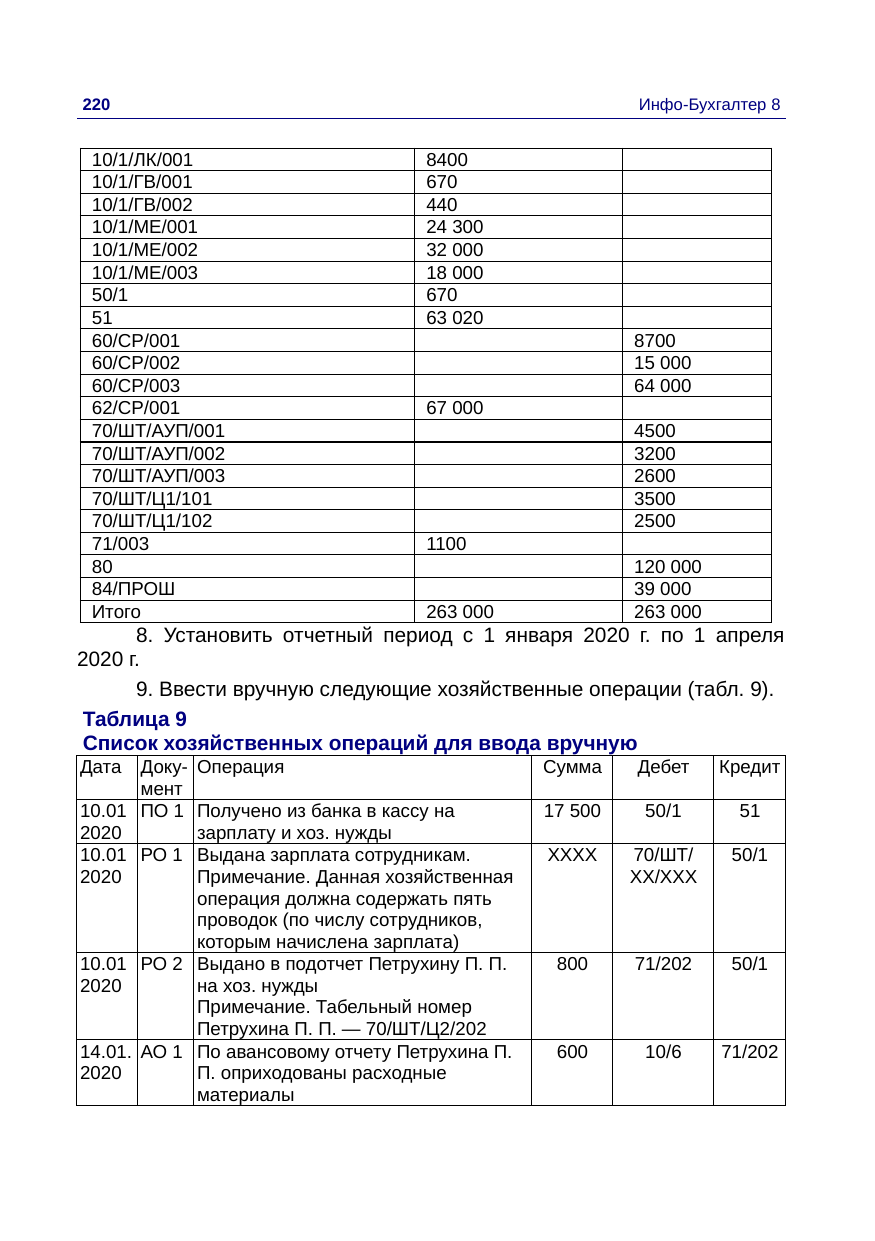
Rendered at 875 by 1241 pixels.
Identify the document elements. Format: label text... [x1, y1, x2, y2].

table_cell 2500 [623, 510, 771, 532]
table_cell Выдано в подотчет Петрухину П. П. на хоз. нужды Примечание. Табельный номер Петрухина П. П. — 70/ШТ/Ц2/202 [194, 953, 531, 1039]
table_header Кредит [714, 756, 785, 799]
table_cell 600 [532, 1040, 612, 1105]
table_cell [623, 149, 771, 170]
table_cell 670 [415, 284, 622, 306]
text 8. Установить отчетный период с 1 января 2020 г. по 1 апреля 2020 г. [77, 623, 786, 671]
table_cell [415, 443, 622, 464]
table_cell 70/ШТ/АУП/002 [81, 443, 414, 464]
table_cell 50/1 [714, 844, 785, 952]
table_cell [623, 397, 771, 419]
table_cell 70/ШТ/АУП/003 [81, 465, 414, 487]
table_cell 50/1 [714, 953, 785, 1039]
table_cell 800 [532, 953, 612, 1039]
table_cell [415, 465, 622, 487]
text 9. Ввести вручную следующие хозяйственные операции (табл. 9). [77, 677, 786, 701]
table_cell 71/003 [81, 533, 414, 554]
table_cell [415, 578, 622, 599]
table_cell 63 020 [415, 307, 622, 328]
table_cell 120 000 [623, 555, 771, 577]
table_cell 8700 [623, 329, 771, 351]
table_cell 84/ПРОШ [81, 578, 414, 599]
table_cell 10.01 2020 [77, 800, 137, 843]
table_cell 15 000 [623, 352, 771, 373]
table_cell 64 000 [623, 375, 771, 396]
table_cell 71/202 [613, 953, 713, 1039]
table_cell [623, 533, 771, 554]
table_header Доку-мент [138, 756, 193, 799]
table_cell 60/СР/003 [81, 375, 414, 396]
table_cell [623, 171, 771, 193]
table_header Операция [194, 756, 531, 799]
table_header Дебет [613, 756, 713, 799]
table_cell [415, 488, 622, 509]
table_cell 263 000 [623, 601, 771, 622]
table_cell [623, 216, 771, 238]
table_cell 70/ШТ/ХХ/ХХХ [613, 844, 713, 952]
table_cell 70/ШТ/Ц1/101 [81, 488, 414, 509]
table_cell [415, 329, 622, 351]
table_cell [415, 510, 622, 532]
table_cell 10/1/ЛК/001 [81, 149, 414, 170]
table_cell 80 [81, 555, 414, 577]
table_cell [623, 307, 771, 328]
table_cell 10.01 2020 [77, 844, 137, 952]
table_cell 8400 [415, 149, 622, 170]
table_cell Получено из банка в кассу на зарплату и хоз. нужды [194, 800, 531, 843]
table_cell 10/1/ГВ/002 [81, 194, 414, 215]
table_cell 50/1 [613, 800, 713, 843]
table_cell 62/СР/001 [81, 397, 414, 419]
table_cell 51 [714, 800, 785, 843]
table_cell 32 000 [415, 239, 622, 261]
table_cell 10/6 [613, 1040, 713, 1105]
table_cell 18 000 [415, 262, 622, 283]
table_cell 24 300 [415, 216, 622, 238]
table_cell РО 1 [138, 844, 193, 952]
table_cell [415, 375, 622, 396]
table_cell 60/СР/002 [81, 352, 414, 373]
table_cell 263 000 [415, 601, 622, 622]
table_cell [623, 194, 771, 215]
table_cell 67 000 [415, 397, 622, 419]
table_cell 10/1/ГВ/001 [81, 171, 414, 193]
table_cell 3200 [623, 443, 771, 464]
table_cell РО 2 [138, 953, 193, 1039]
table_cell Выдана зарплата сотрудникам. Примечание. Данная хозяйственная операция должна содержать пять проводок (по числу сотрудников, которым начислена зарплата) [194, 844, 531, 952]
table_header Сумма [532, 756, 612, 799]
text Таблица 9 [83, 707, 779, 731]
table_cell 39 000 [623, 578, 771, 599]
table_cell 670 [415, 171, 622, 193]
table_cell 50/1 [81, 284, 414, 306]
table_cell По авансовому отчету Петрухина П. П. оприходованы расходные материалы [194, 1040, 531, 1105]
table_cell 440 [415, 194, 622, 215]
text Список хозяйственных операций для ввода вручную [83, 731, 779, 755]
table_cell ХХХХ [532, 844, 612, 952]
table_cell 60/СР/001 [81, 329, 414, 351]
table_cell 3500 [623, 488, 771, 509]
table_cell [623, 262, 771, 283]
table_header Дата [77, 756, 137, 799]
table_cell [415, 352, 622, 373]
table_cell 70/ШТ/Ц1/102 [81, 510, 414, 532]
table_cell 71/202 [714, 1040, 785, 1105]
table_cell 10/1/МЕ/003 [81, 262, 414, 283]
table_cell 10/1/МЕ/002 [81, 239, 414, 261]
table_cell 2600 [623, 465, 771, 487]
table_cell ПО 1 [138, 800, 193, 843]
table_cell 51 [81, 307, 414, 328]
table_cell 70/ШТ/АУП/001 [81, 420, 414, 441]
table_cell 17 500 [532, 800, 612, 843]
table_cell [623, 239, 771, 261]
table_cell [415, 555, 622, 577]
table_cell [415, 420, 622, 441]
table_cell 14.01. 2020 [77, 1040, 137, 1105]
table_cell 4500 [623, 420, 771, 441]
table_cell [623, 284, 771, 306]
table_cell Итого [81, 601, 414, 622]
table_cell 10/1/МЕ/001 [81, 216, 414, 238]
table_cell 1100 [415, 533, 622, 554]
table_cell АО 1 [138, 1040, 193, 1105]
table_cell 10.01 2020 [77, 953, 137, 1039]
